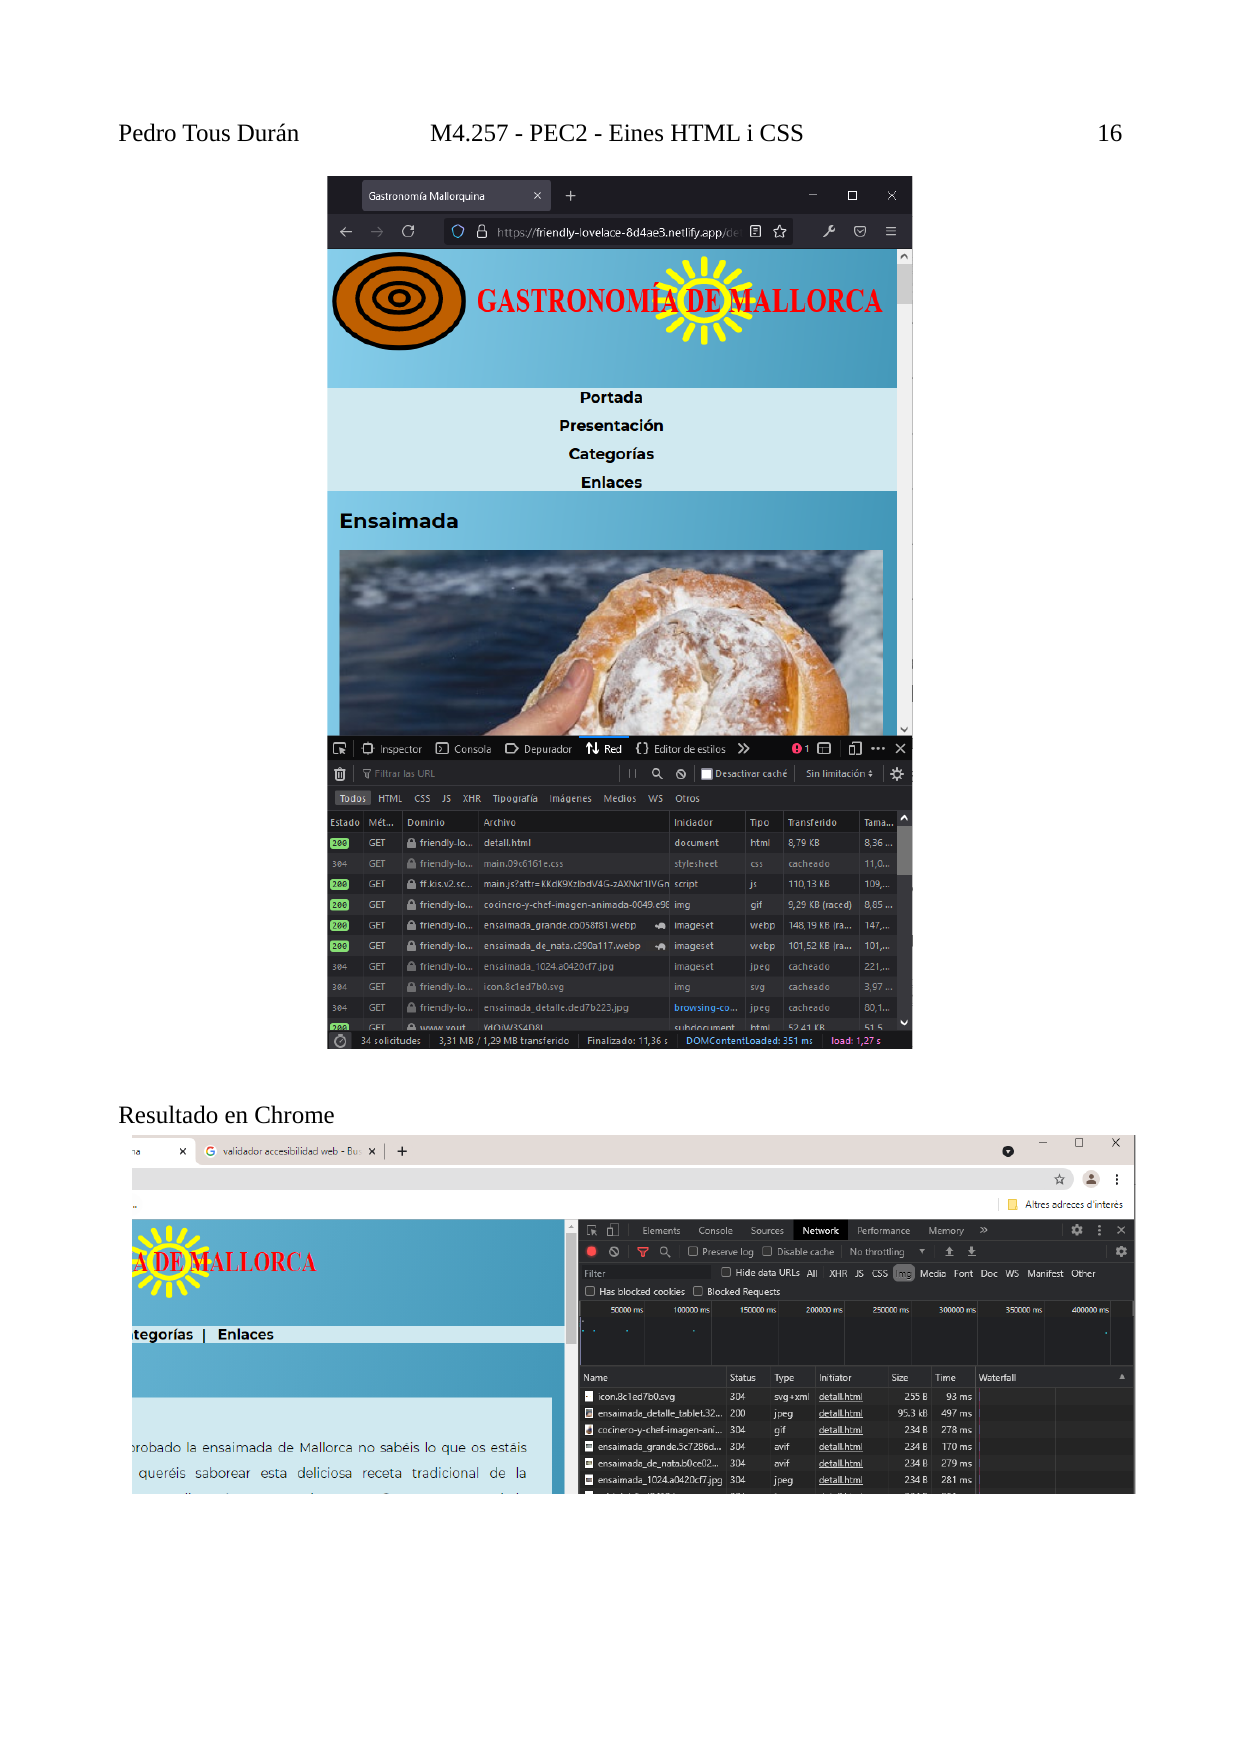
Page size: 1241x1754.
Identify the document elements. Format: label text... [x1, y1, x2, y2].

picture [327, 176, 913, 1049]
picture [132, 1135, 1136, 1494]
text Resultado en Chrome [118, 1100, 1122, 1129]
